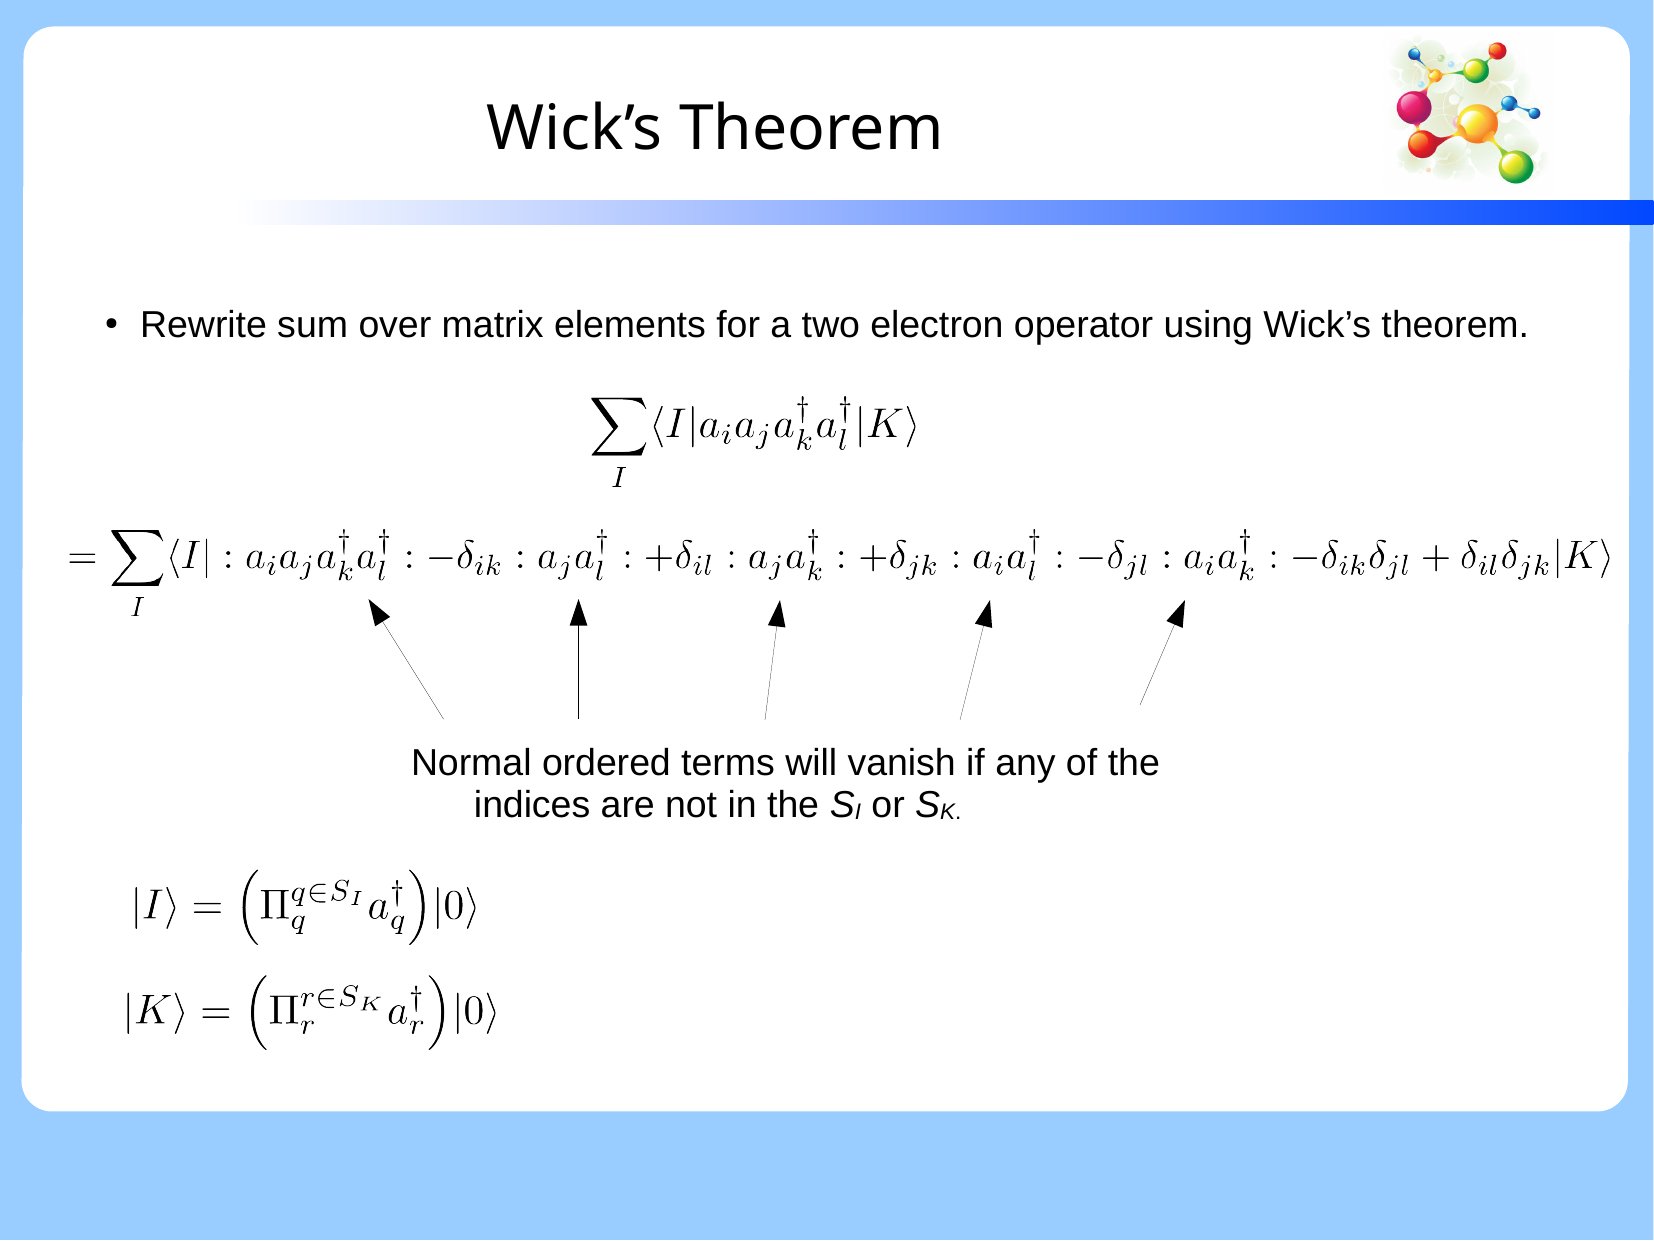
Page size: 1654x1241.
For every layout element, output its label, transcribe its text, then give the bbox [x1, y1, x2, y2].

title Wick’s Theorem [82, 49, 1332, 201]
text_box Rewrite sum over matrix elements for a two electron operator using Wick’s theorem. [90, 254, 1576, 529]
picture [591, 396, 916, 487]
picture [1382, 29, 1556, 195]
picture [69, 529, 1610, 616]
text_box Normal ordered terms will vanish if any of the indices are not in the SI or SK. [396, 734, 1187, 845]
picture [135, 869, 476, 945]
table_cell [873, 201, 877, 224]
table_cell [956, 201, 961, 224]
text_box Rewrite sum over matrix elements for a two electron operator using Wick’s theorem. [90, 616, 1576, 1241]
picture [127, 975, 496, 1051]
